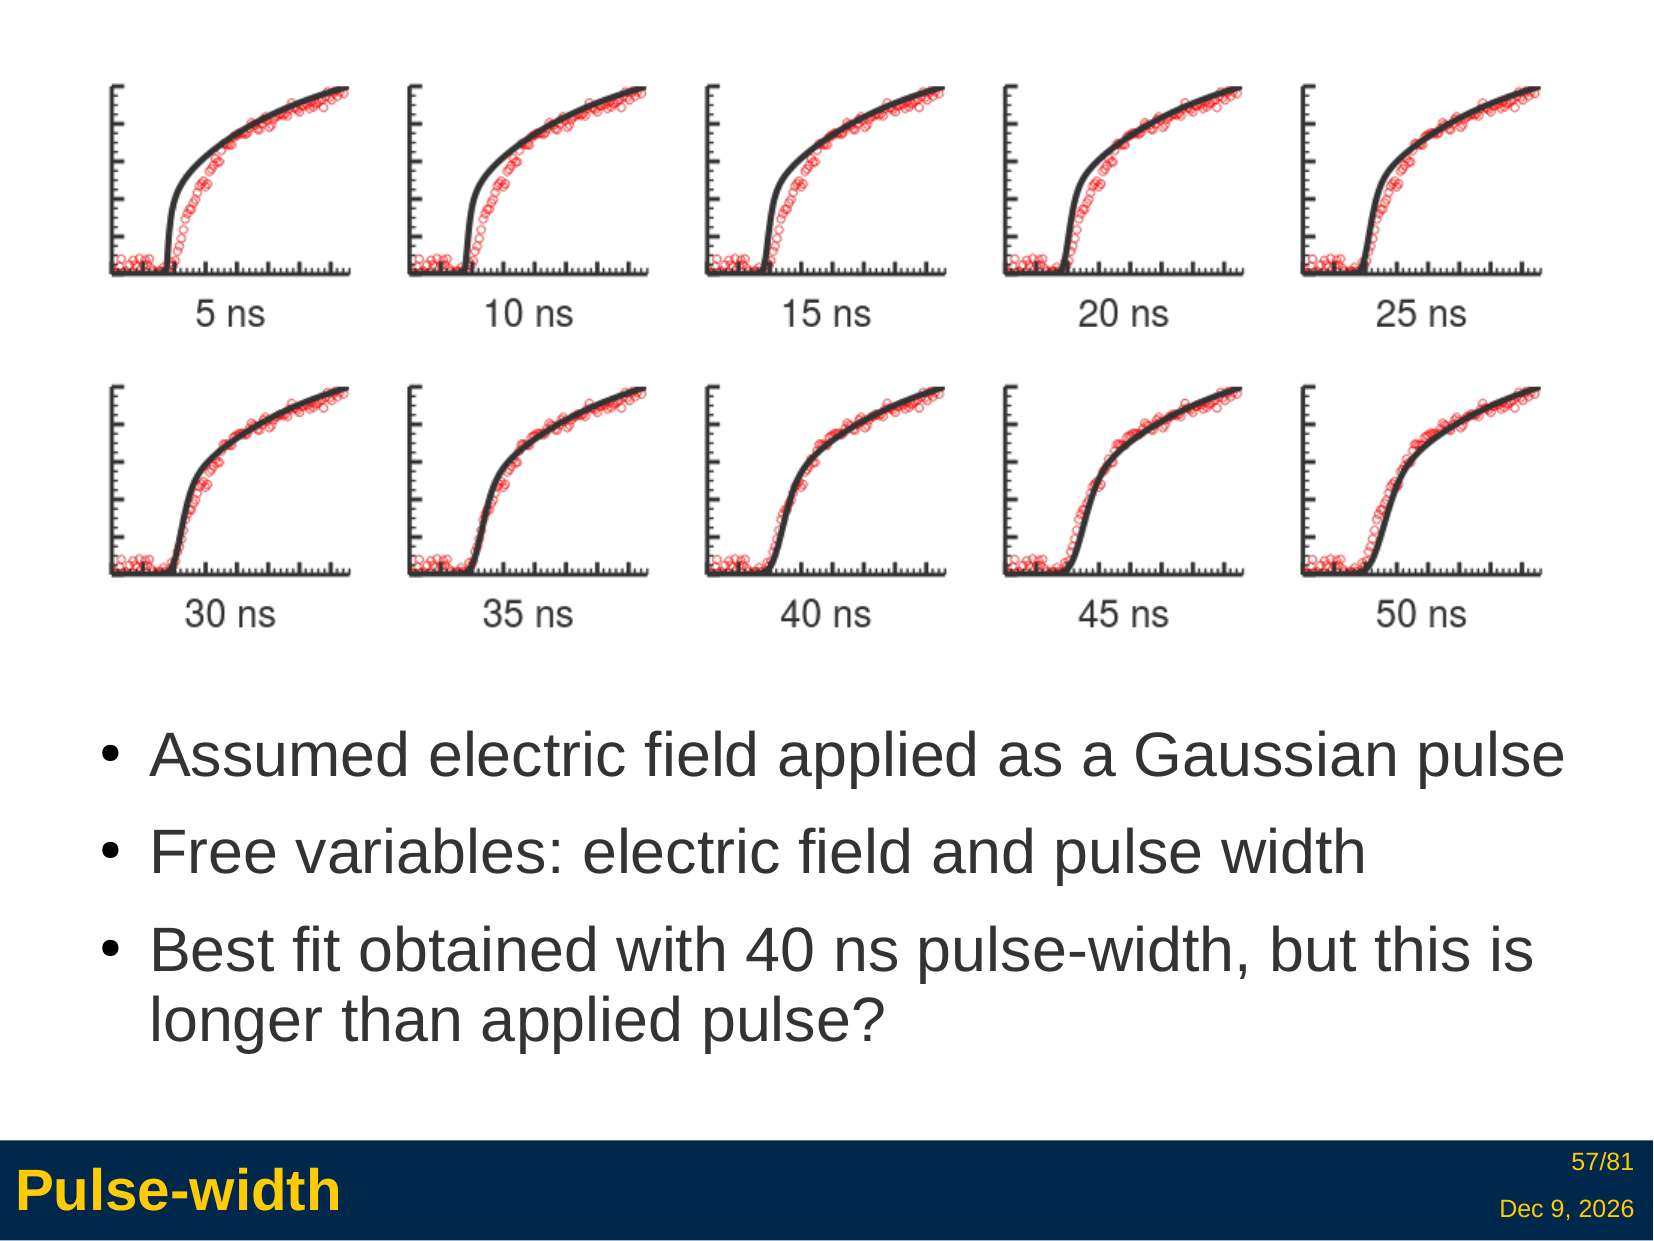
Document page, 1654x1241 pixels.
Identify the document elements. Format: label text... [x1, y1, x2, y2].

list Assumed electric field applied as a Gaussian pulse Free variables: electric field and pulse width Best fit obtained with 40 ns pulse-width, but this is longer than applied pulse? [82, 684, 1571, 1090]
picture [82, 49, 1571, 650]
title Pulse-width [14, 1140, 1380, 1241]
